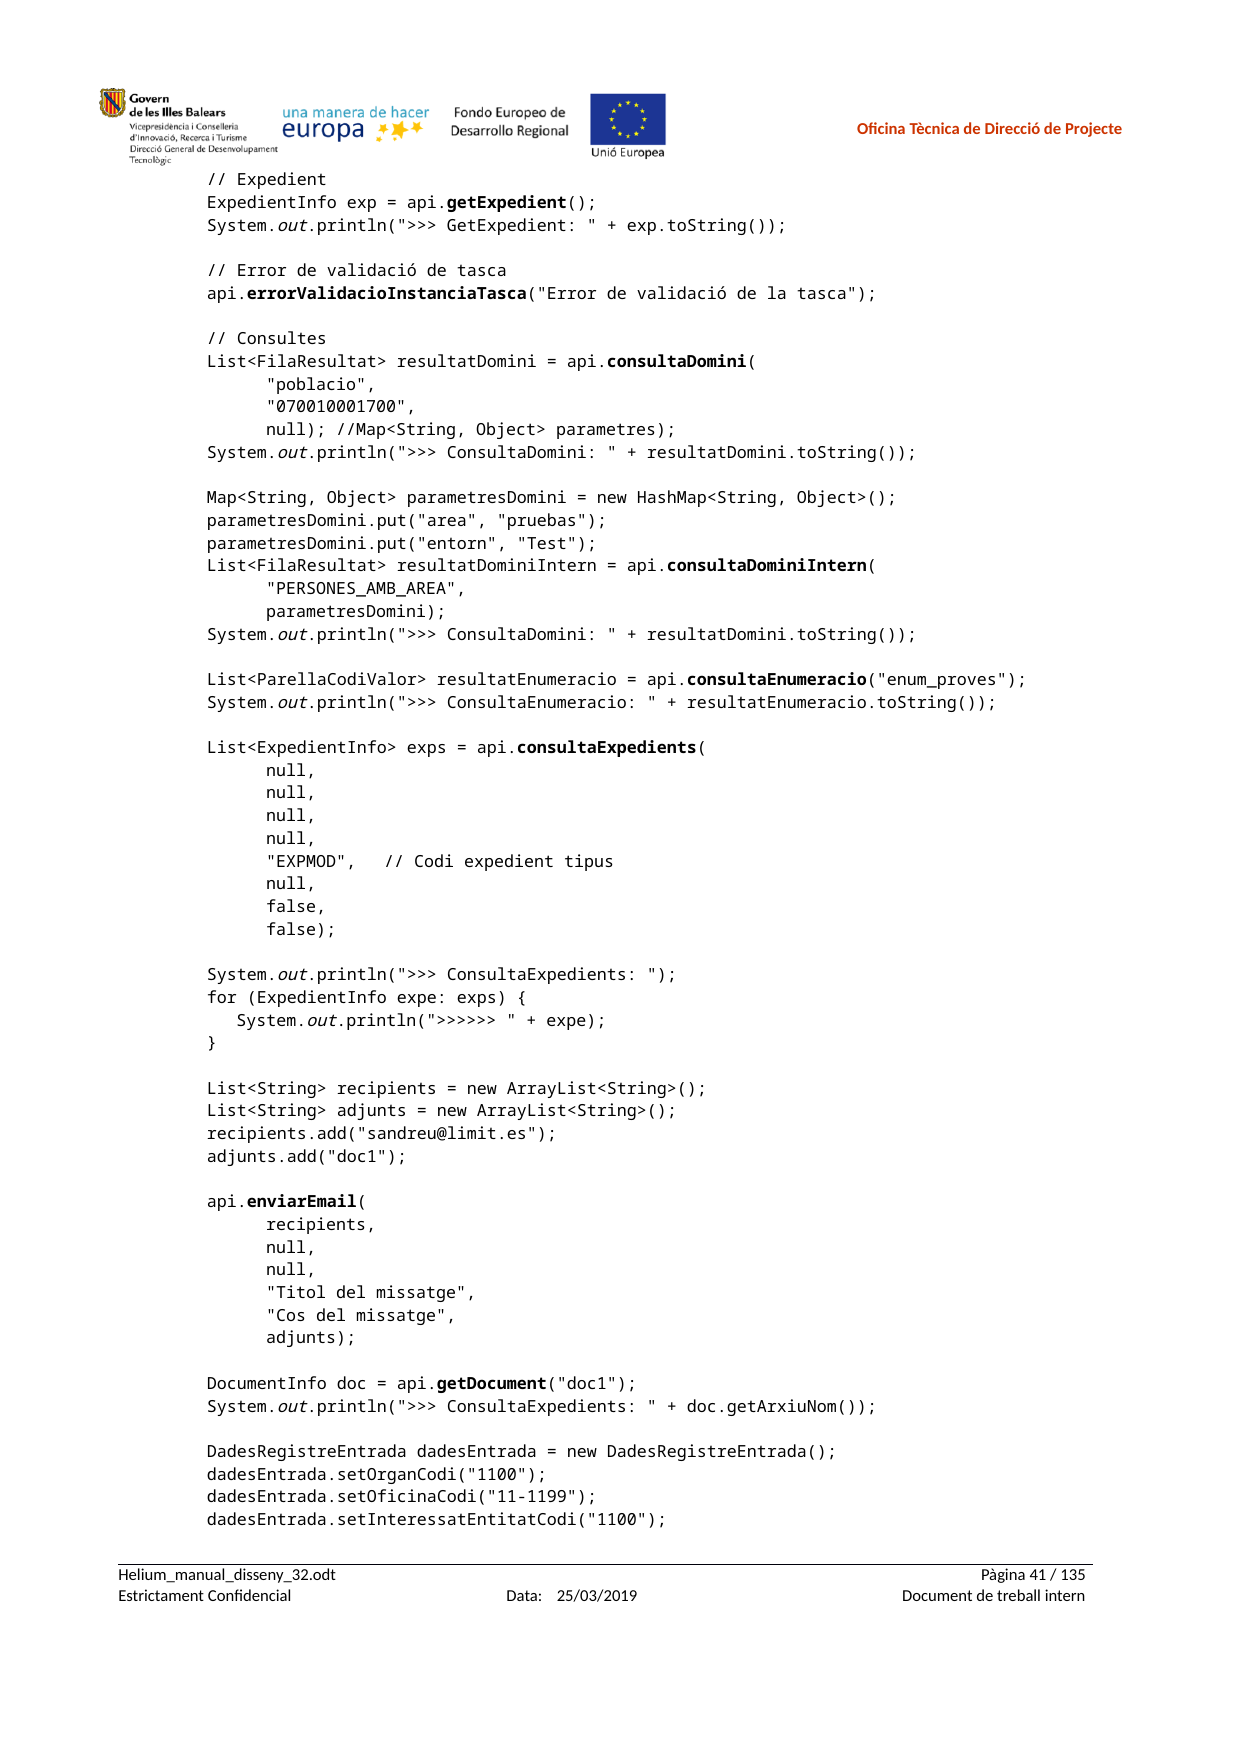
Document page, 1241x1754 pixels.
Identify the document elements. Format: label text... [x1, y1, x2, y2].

text dadesEntrada.setOrganCodi("1100"); [118, 1462, 1122, 1485]
text parametresDomini.put("entorn", "Test"); [118, 531, 1122, 554]
picture [99, 87, 668, 166]
text null, [118, 872, 1122, 894]
text dadesEntrada.setInteressatEntitatCodi("1100"); [118, 1508, 1122, 1530]
text null, [118, 826, 1122, 849]
text List<ExpedientInfo> exps = api.consultaExpedients( [118, 736, 1122, 758]
text // Consultes [118, 327, 1122, 349]
text // Expedient [118, 168, 1122, 191]
text List<String> recipients = new ArrayList<String>(); [118, 1076, 1122, 1099]
text List<FilaResultat> resultatDomini = api.consultaDomini( [118, 349, 1122, 372]
text System.out.println(">>> ConsultaExpedients: " + doc.getArxiuNom()); [118, 1394, 1122, 1417]
text false); [118, 917, 1122, 940]
text parametresDomini); [118, 599, 1122, 622]
text Map<String, Object> parametresDomini = new HashMap<String, Object>(); [118, 486, 1122, 508]
text } [118, 1031, 1122, 1053]
text System.out.println(">>> ConsultaEnumeracio: " + resultatEnumeracio.toString()); [118, 690, 1122, 713]
text "070010001700", [118, 395, 1122, 418]
text adjunts.add("doc1"); [118, 1144, 1122, 1167]
text "Cos del missatge", [118, 1303, 1122, 1326]
text null, [118, 1258, 1122, 1281]
text System.out.println(">>> ConsultaExpedients: "); [118, 963, 1122, 985]
text api.errorValidacioInstanciaTasca("Error de validació de la tasca"); [118, 281, 1122, 304]
text null, [118, 758, 1122, 781]
text System.out.println(">>> GetExpedient: " + exp.toString()); [118, 213, 1122, 236]
text null, [118, 804, 1122, 826]
text System.out.println(">>>>>> " + expe); [118, 1008, 1122, 1031]
text adjunts); [118, 1326, 1122, 1349]
text List<ParellaCodiValor> resultatEnumeracio = api.consultaEnumeracio("enum_proves"); [118, 667, 1122, 690]
text dadesEntrada.setOficinaCodi("11-1199"); [118, 1485, 1122, 1508]
text "PERSONES_AMB_AREA", [118, 577, 1122, 599]
text recipients.add("sandreu@limit.es"); [118, 1122, 1122, 1144]
text for (ExpedientInfo expe: exps) { [118, 985, 1122, 1008]
text null); //Map<String, Object> parametres); [118, 418, 1122, 440]
text ExpedientInfo exp = api.getExpedient(); [118, 191, 1122, 213]
text api.enviarEmail( [118, 1190, 1122, 1212]
text parametresDomini.put("area", "pruebas"); [118, 508, 1122, 531]
text null, [118, 781, 1122, 804]
text DadesRegistreEntrada dadesEntrada = new DadesRegistreEntrada(); [118, 1439, 1122, 1462]
text null, [118, 1235, 1122, 1258]
text "poblacio", [118, 372, 1122, 395]
text List<FilaResultat> resultatDominiIntern = api.consultaDominiIntern( [118, 554, 1122, 577]
text System.out.println(">>> ConsultaDomini: " + resultatDomini.toString()); [118, 622, 1122, 645]
text DocumentInfo doc = api.getDocument("doc1"); [118, 1371, 1122, 1394]
text System.out.println(">>> ConsultaDomini: " + resultatDomini.toString()); [118, 440, 1122, 463]
text false, [118, 894, 1122, 917]
text "EXPMOD", // Codi expedient tipus [118, 849, 1122, 872]
text List<String> adjunts = new ArrayList<String>(); [118, 1099, 1122, 1122]
text "Titol del missatge", [118, 1281, 1122, 1303]
text // Error de validació de tasca [118, 259, 1122, 281]
text recipients, [118, 1212, 1122, 1235]
